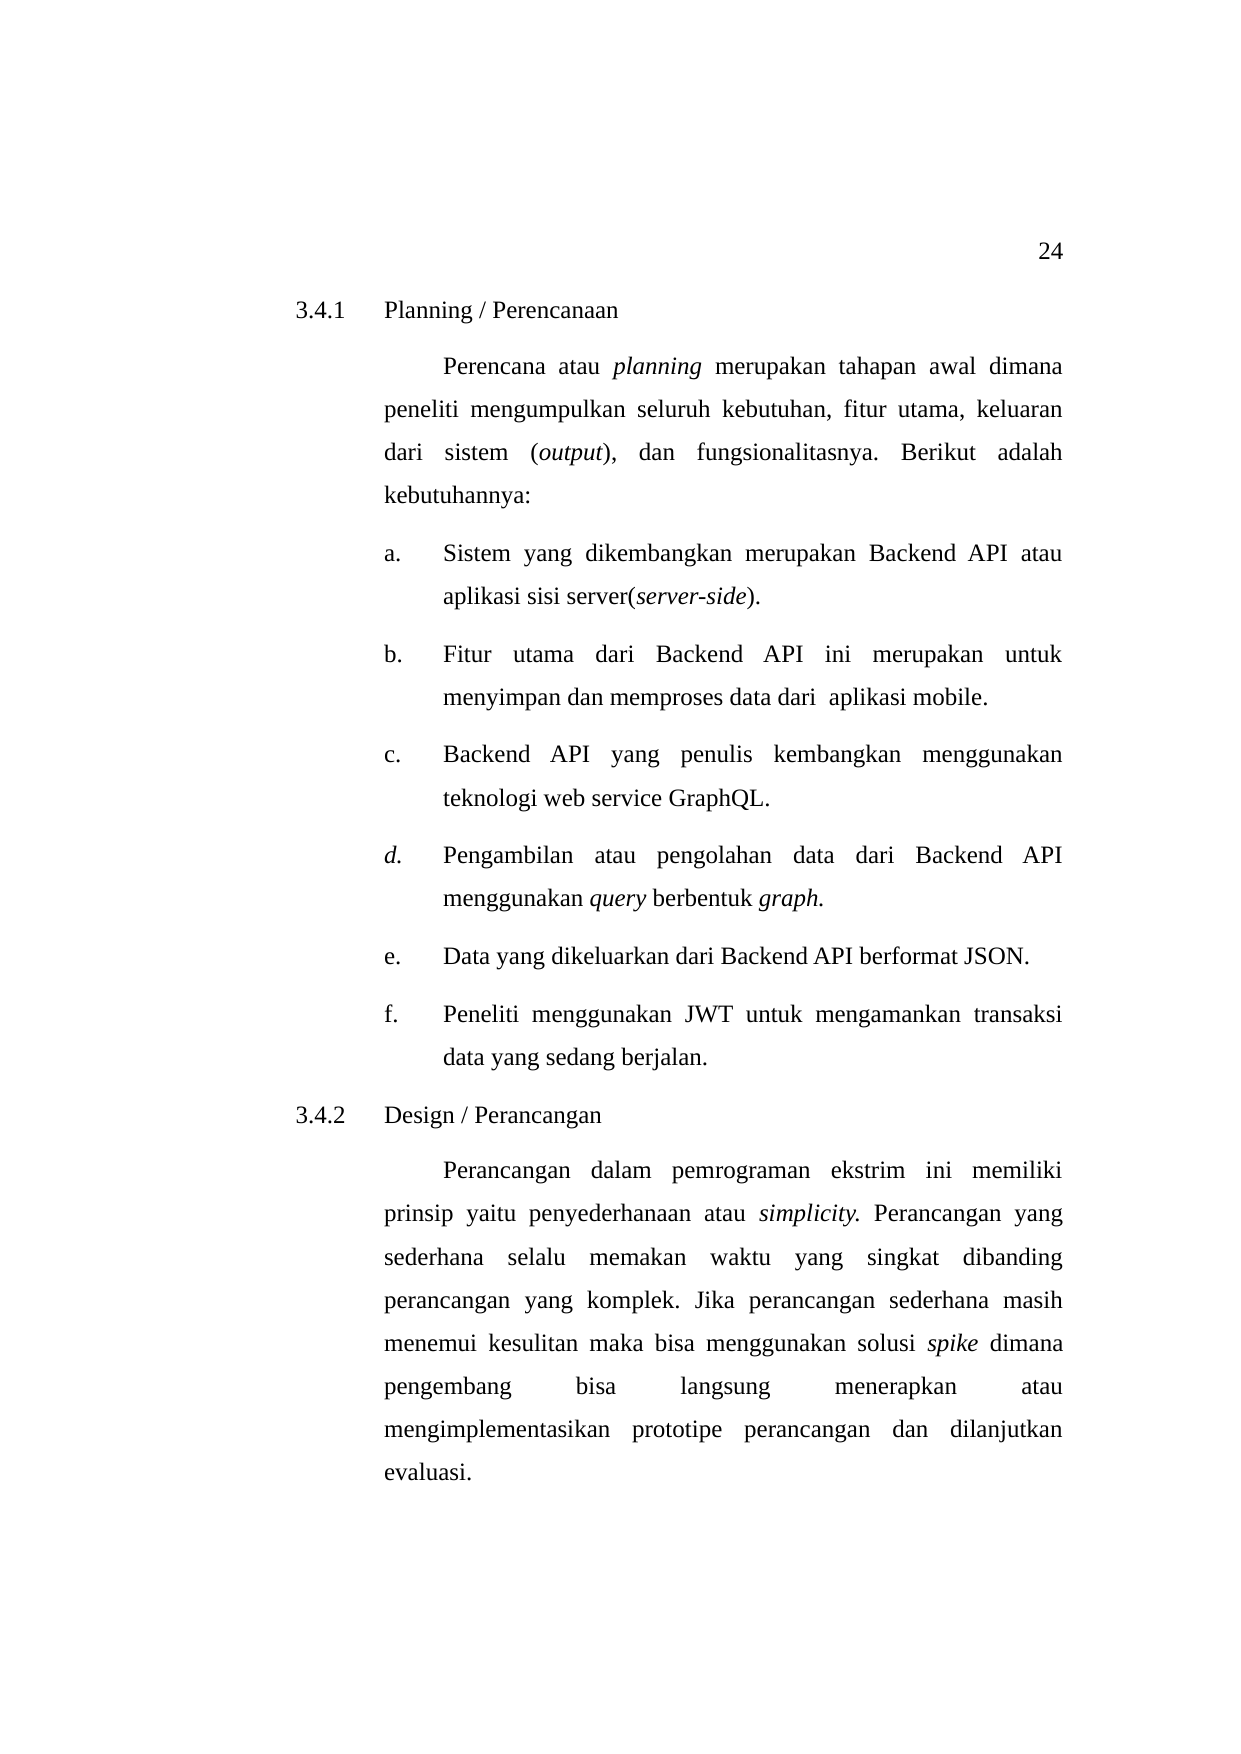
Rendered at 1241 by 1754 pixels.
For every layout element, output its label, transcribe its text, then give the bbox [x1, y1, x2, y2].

list Data yang dikeluarkan dari Backend API berformat JSON. [384, 941, 1063, 970]
list Pengambilan atau pengolahan data dari Backend API menggunakan query berbentuk graph. [384, 840, 1063, 912]
list Fitur utama dari Backend API ini merupakan untuk menyimpan dan memproses data dari aplikasi mobile. [384, 639, 1063, 711]
subtitle Design / Perancangan [295, 1100, 1063, 1128]
list Backend API yang penulis kembangkan menggunakan teknologi web service GraphQL. [384, 739, 1063, 811]
list Sistem yang dikembangkan merupakan Backend API atau aplikasi sisi server(server-side). [384, 538, 1063, 610]
text Perancangan dalam pemrograman ekstrim ini memiliki prinsip yaitu penyederhanaan atau simplicity. Perancangan yang sederhana selalu memakan waktu yang singkat dibanding perancangan yang komplek. Jika perancangan sederhana masih menemui kesulitan maka bisa menggunakan solusi spike dimana pengembang bisa langsung menerapkan atau mengimplementasikan prototipe perancangan dan dilanjutkan evaluasi. [384, 1155, 1063, 1486]
text Perencana atau planning merupakan tahapan awal dimana peneliti mengumpulkan seluruh kebutuhan, fitur utama, keluaran dari sistem (output), dan fungsionalitasnya. Berikut adalah kebutuhannya: [384, 351, 1063, 509]
subtitle Planning / Perencanaan [295, 295, 1063, 324]
list Peneliti menggunakan JWT untuk mengamankan transaksi data yang sedang berjalan. [384, 999, 1063, 1071]
